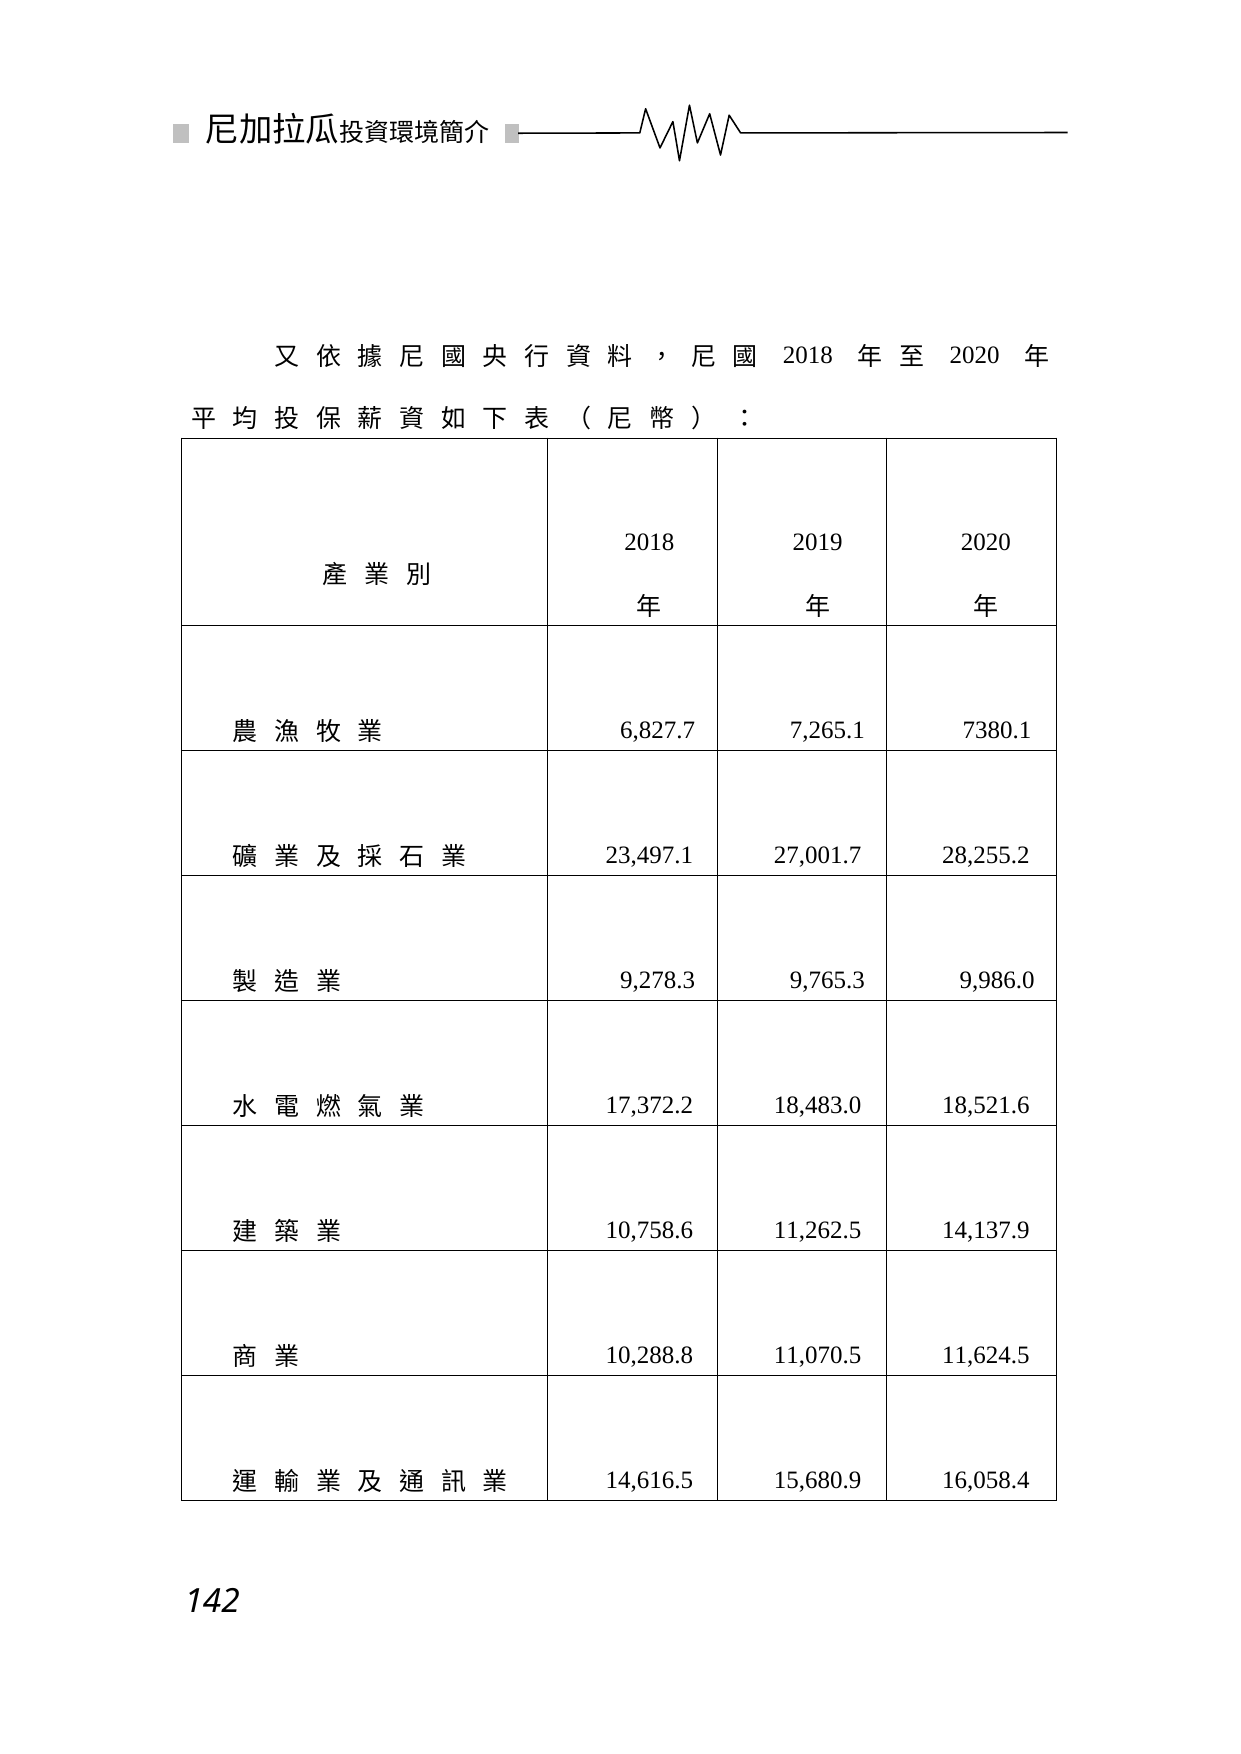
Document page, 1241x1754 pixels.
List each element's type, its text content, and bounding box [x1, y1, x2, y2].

table_cell 運輸業及通訊業 [182, 1376, 547, 1500]
table_cell 16,058.4 [887, 1376, 1056, 1500]
table_cell 7380.1 [887, 626, 1056, 750]
table_cell 17,372.2 [548, 1001, 717, 1125]
table_cell 農漁牧業 [182, 626, 547, 750]
table_header 產業別 [182, 439, 547, 625]
table_cell 28,255.2 [887, 751, 1056, 875]
table_cell 10,288.8 [548, 1251, 717, 1375]
table_cell 9,278.3 [548, 876, 717, 1000]
table_cell 7,265.1 [718, 626, 886, 750]
table_cell 27,001.7 [718, 751, 886, 875]
table_cell 11,262.5 [718, 1126, 886, 1250]
text 又依據尼國央行資料，尼國2018年至2020年平均投保薪資如下表（尼幣）： [183, 313, 1058, 438]
table_cell 商業 [182, 1251, 547, 1375]
table_cell 9,986.0 [887, 876, 1056, 1000]
table_cell 23,497.1 [548, 751, 717, 875]
table_cell 10,758.6 [548, 1126, 717, 1250]
table_cell 製造業 [182, 876, 547, 1000]
table_cell 11,070.5 [718, 1251, 886, 1375]
table_cell 9,765.3 [718, 876, 886, 1000]
table_header 2018年 [548, 439, 717, 625]
table_cell 建築業 [182, 1126, 547, 1250]
table_cell 14,137.9 [887, 1126, 1056, 1250]
table_cell 11,624.5 [887, 1251, 1056, 1375]
table_header 2019年 [718, 439, 886, 625]
table_header 2020年 [887, 439, 1056, 625]
table_cell 15,680.9 [718, 1376, 886, 1500]
table_cell 18,521.6 [887, 1001, 1056, 1125]
table_cell 18,483.0 [718, 1001, 886, 1125]
table_cell 礦業及採石業 [182, 751, 547, 875]
table_cell 水電燃氣業 [182, 1001, 547, 1125]
table_cell 14,616.5 [548, 1376, 717, 1500]
table_cell 6,827.7 [548, 626, 717, 750]
